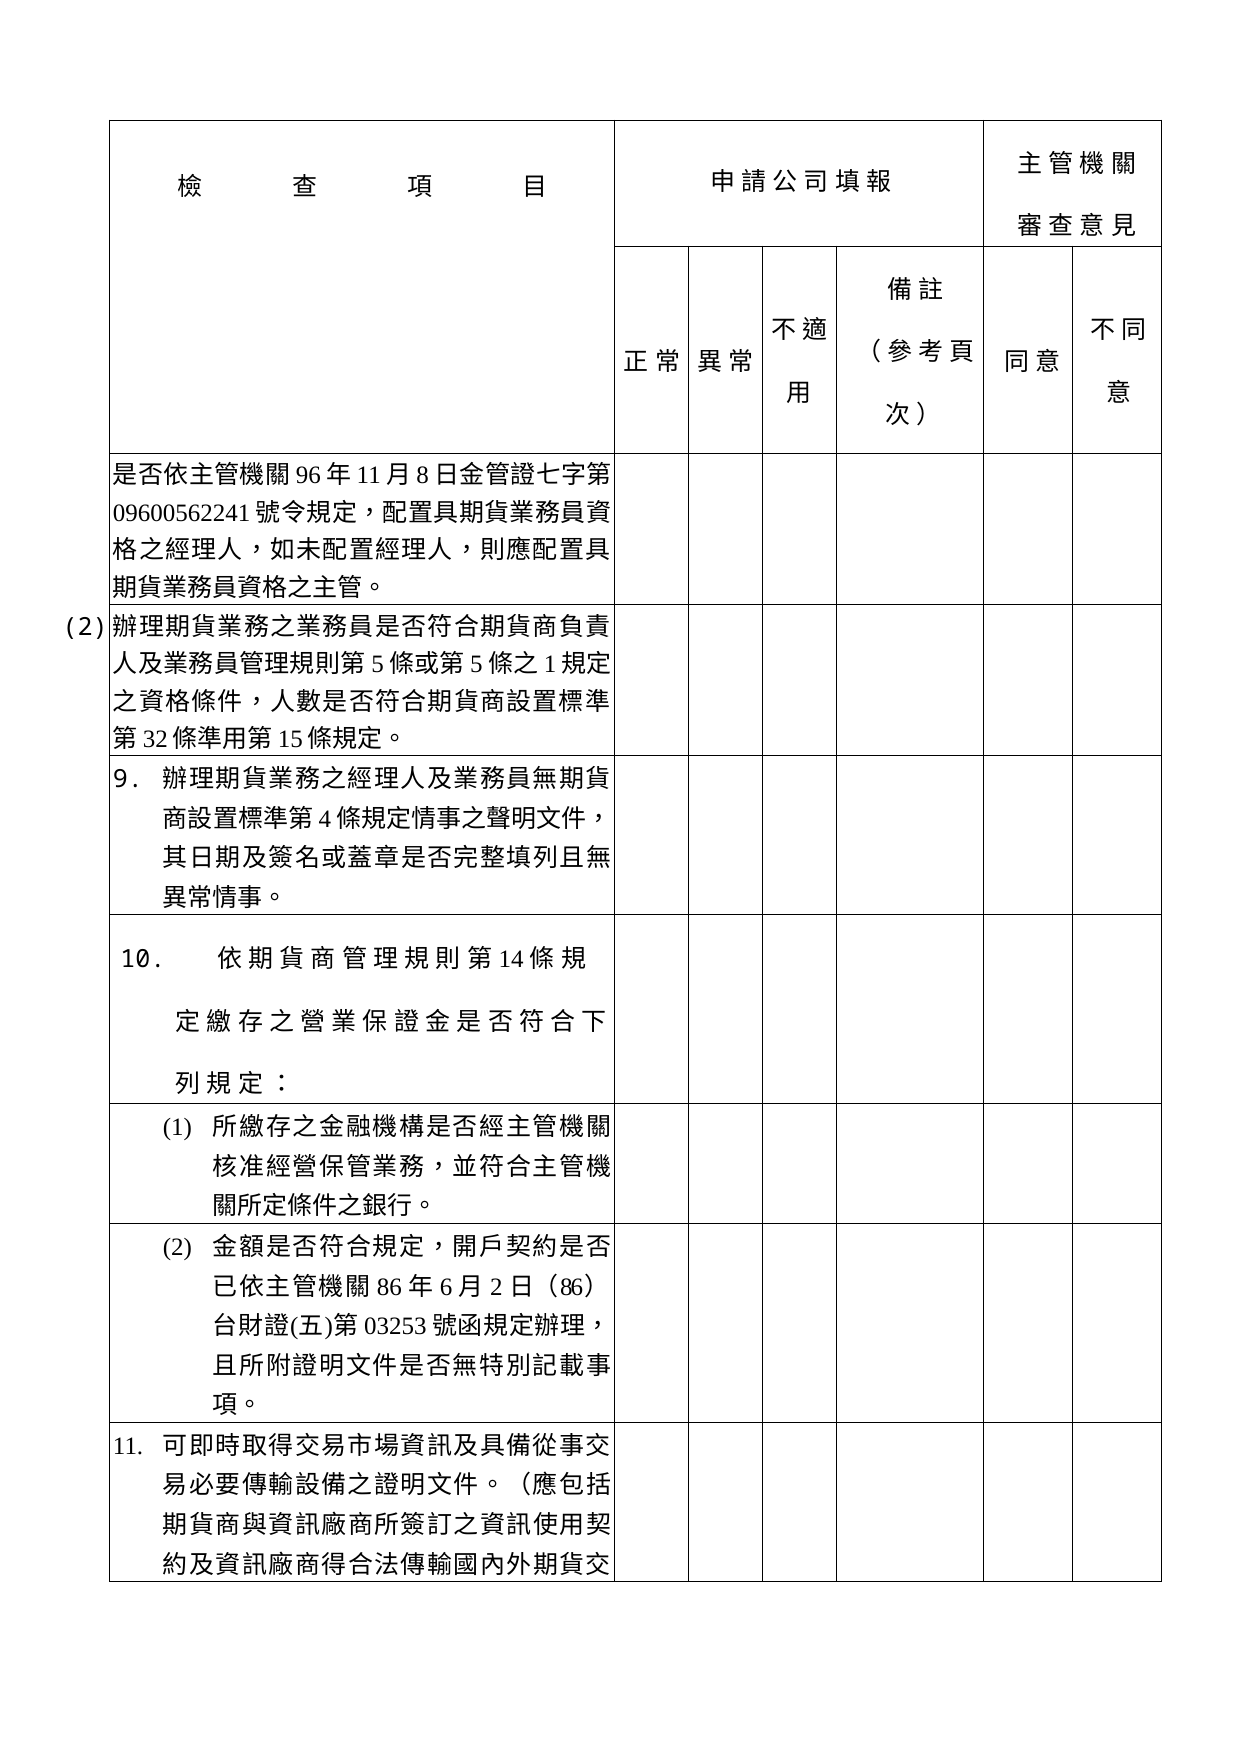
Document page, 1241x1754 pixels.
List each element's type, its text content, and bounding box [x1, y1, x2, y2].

table_cell [615, 1104, 688, 1223]
table_cell [689, 915, 762, 1103]
table_cell 所繳存之金融機構是否經主管機關核准經營保管業務，並符合主管機關所定條件之銀行。 [110, 1104, 614, 1223]
table_cell [837, 915, 983, 1103]
table_cell [984, 605, 1072, 755]
table_cell [615, 756, 688, 914]
table_cell 依期貨商管理規則第14條規定繳存之營業保證金是否符合下列規定： [110, 915, 614, 1103]
table_cell [837, 1104, 983, 1223]
table_cell [837, 1423, 983, 1581]
table_cell [615, 1423, 688, 1581]
table_cell [1073, 756, 1161, 914]
table_cell 辦理期貨業務之業務員是否符合期貨商負責人及業務員管理規則第5條或第5條之1規定之資格條件，人數是否符合期貨商設置標準第32條準用第15條規定。 [110, 605, 614, 755]
table_cell [1073, 605, 1161, 755]
table_cell 可即時取得交易市場資訊及具備從事交易必要傳輸設備之證明文件。（應包括期貨商與資訊廠商所簽訂之資訊使用契約及資訊廠商得合法傳輸國內外期貨交 [110, 1423, 614, 1581]
table_cell [689, 605, 762, 755]
table_cell 備註 （參考頁次） [837, 247, 983, 453]
table_cell [1073, 454, 1161, 604]
table_cell [984, 1423, 1072, 1581]
table_cell [763, 605, 836, 755]
table_cell [763, 1224, 836, 1422]
table_cell [763, 756, 836, 914]
table_cell 正常 [615, 247, 688, 453]
table_cell [984, 756, 1072, 914]
table_cell [615, 454, 688, 604]
table_cell [1073, 1423, 1161, 1581]
table_cell 異常 [689, 247, 762, 453]
table_cell 是否依主管機關96年11月8日金管證七字第09600562241號令規定，配置具期貨業務員資格之經理人，如未配置經理人，則應配置具期貨業務員資格之主管。 [110, 454, 614, 604]
table_cell [837, 756, 983, 914]
table_cell 同意 [984, 247, 1072, 453]
table_cell [689, 454, 762, 604]
table_cell [837, 454, 983, 604]
table_cell [837, 605, 983, 755]
table_cell [984, 454, 1072, 604]
table_cell [984, 1104, 1072, 1223]
table_cell [689, 1423, 762, 1581]
table_cell 金額是否符合規定，開戶契約是否已依主管機關86年6月2日（86）台財證(五)第03253號函規定辦理，且所附證明文件是否無特別記載事項。 [110, 1224, 614, 1422]
table_cell [837, 1224, 983, 1422]
table_cell [615, 1224, 688, 1422]
table_cell [763, 1423, 836, 1581]
table_header 檢 查 項 目 [110, 121, 614, 453]
table_cell [984, 915, 1072, 1103]
table_cell [763, 915, 836, 1103]
table_cell 不同意 [1073, 247, 1161, 453]
table_header 申請公司填報 [615, 121, 983, 246]
table_cell 不適用 [763, 247, 836, 453]
table_cell [1073, 1224, 1161, 1422]
table_cell [763, 1104, 836, 1223]
table_cell [984, 1224, 1072, 1422]
table_cell [763, 454, 836, 604]
table_cell [1073, 1104, 1161, 1223]
table_cell [615, 605, 688, 755]
table_cell 辦理期貨業務之經理人及業務員無期貨商設置標準第4條規定情事之聲明文件，其日期及簽名或蓋章是否完整填列且無異常情事。 [110, 756, 614, 914]
table_cell [689, 1104, 762, 1223]
table_cell [689, 756, 762, 914]
table_header 主管機關 審查意見 [984, 121, 1161, 246]
table_cell [1073, 915, 1161, 1103]
table_cell [689, 1224, 762, 1422]
table_cell [615, 915, 688, 1103]
